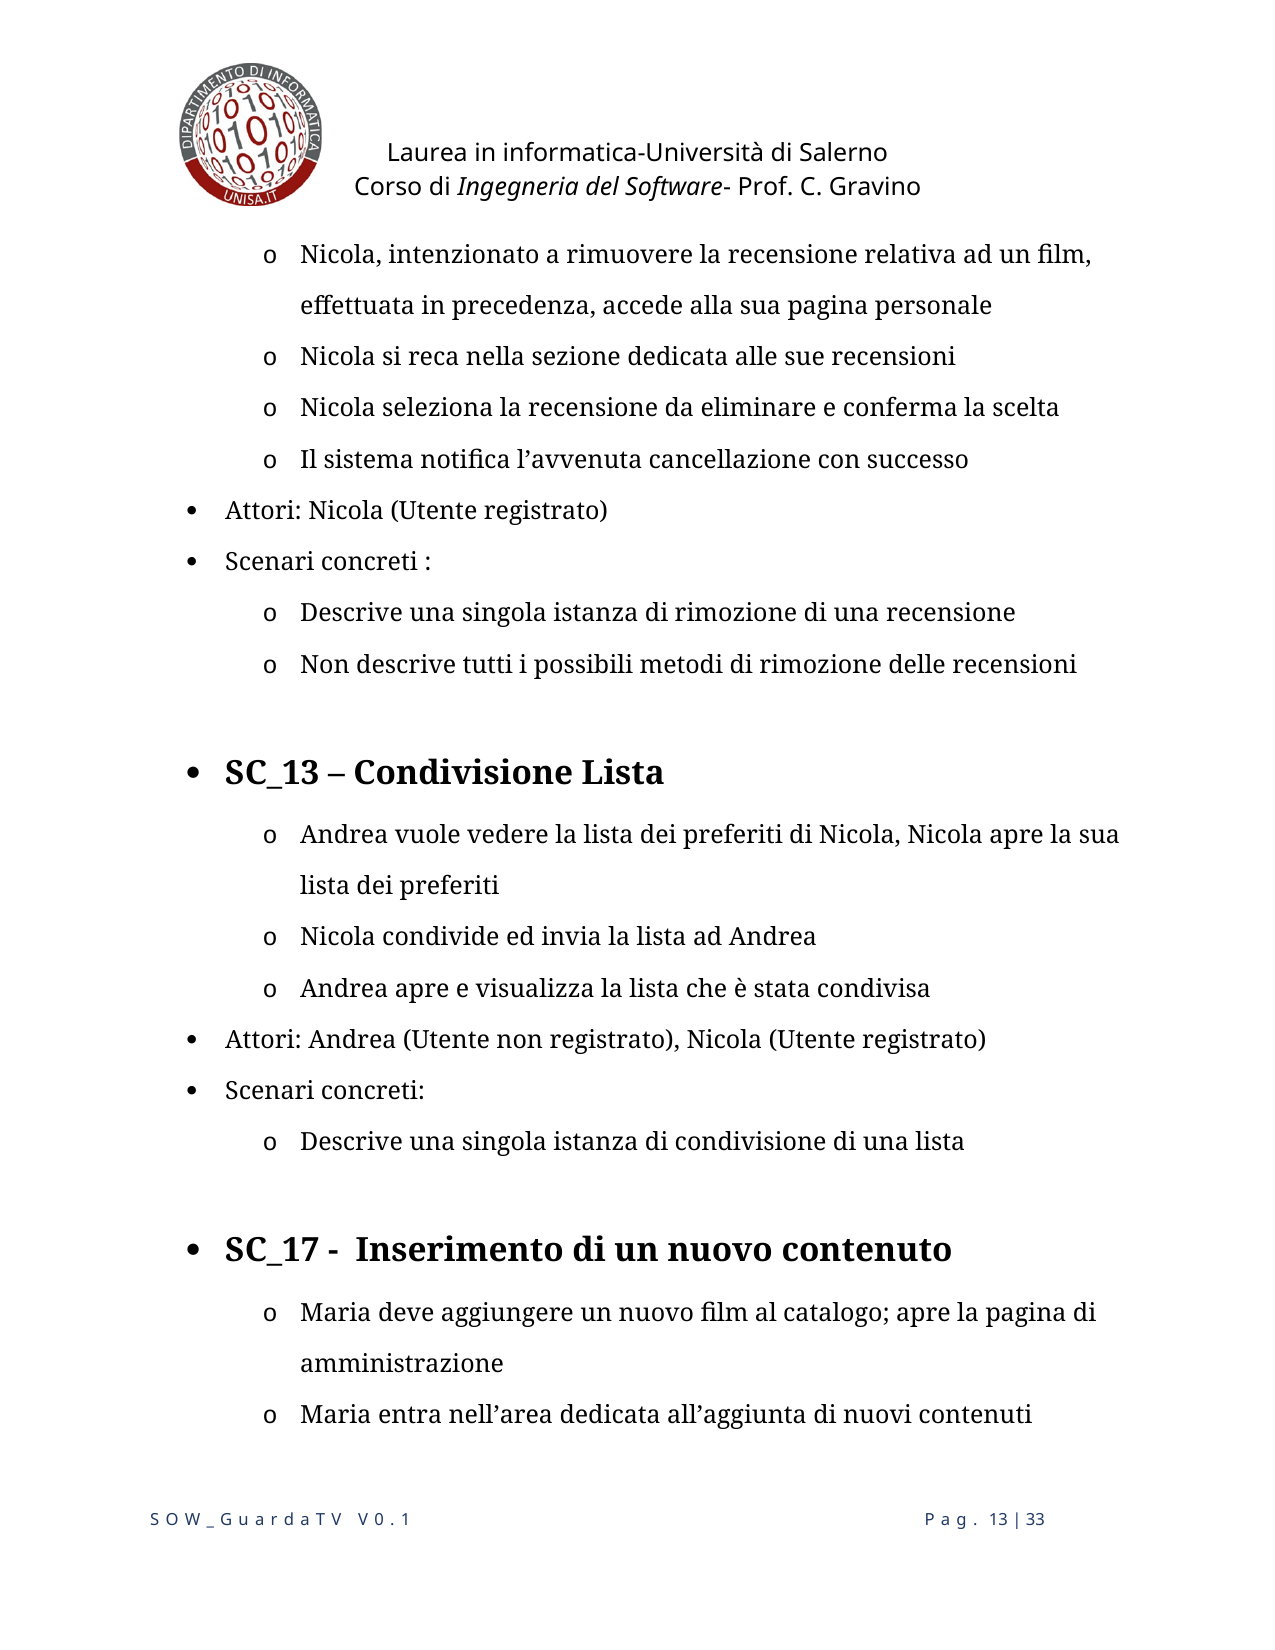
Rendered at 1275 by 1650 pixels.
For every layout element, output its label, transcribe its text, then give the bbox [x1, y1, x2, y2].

list Scenari concreti: [187, 1073, 1125, 1107]
list Descrive una singola istanza di condivisione di una lista [262, 1124, 1125, 1158]
list Nicola si reca nella sezione dedicata alle sue recensioni [262, 339, 1125, 373]
list Descrive una singola istanza di rimozione di una recensione [262, 595, 1125, 629]
list SC_13 – Condivisione Lista [187, 749, 1125, 794]
list Andrea apre e visualizza la lista che è stata condivisa [262, 970, 1125, 1005]
list Nicola seleziona la recensione da eliminare e conferma la scelta [262, 390, 1125, 424]
list Nicola condivide ed invia la lista ad Andrea [262, 919, 1125, 953]
list Nicola, intenzionato a rimuovere la recensione relativa ad un film, effettuata in precedenza, accede alla sua pagina personale [262, 236, 1125, 322]
list Scenari concreti : [187, 544, 1125, 578]
list Attori: Nicola (Utente registrato) [187, 493, 1125, 527]
list Andrea vuole vedere la lista dei preferiti di Nicola, Nicola apre la sua lista dei preferiti [262, 817, 1125, 902]
list Non descrive tutti i possibili metodi di rimozione delle recensioni [262, 646, 1125, 681]
list Maria entra nell’area dedicata all’aggiunta di nuovi contenuti [262, 1397, 1125, 1431]
list Il sistema notifica l’avvenuta cancellazione con successo [262, 441, 1125, 476]
list Maria deve aggiungere un nuovo film al catalogo; apre la pagina di amministrazione [262, 1294, 1125, 1380]
list SC_17 - Inserimento di un nuovo contenuto [187, 1226, 1125, 1272]
list Attori: Andrea (Utente non registrato), Nicola (Utente registrato) [187, 1022, 1125, 1056]
